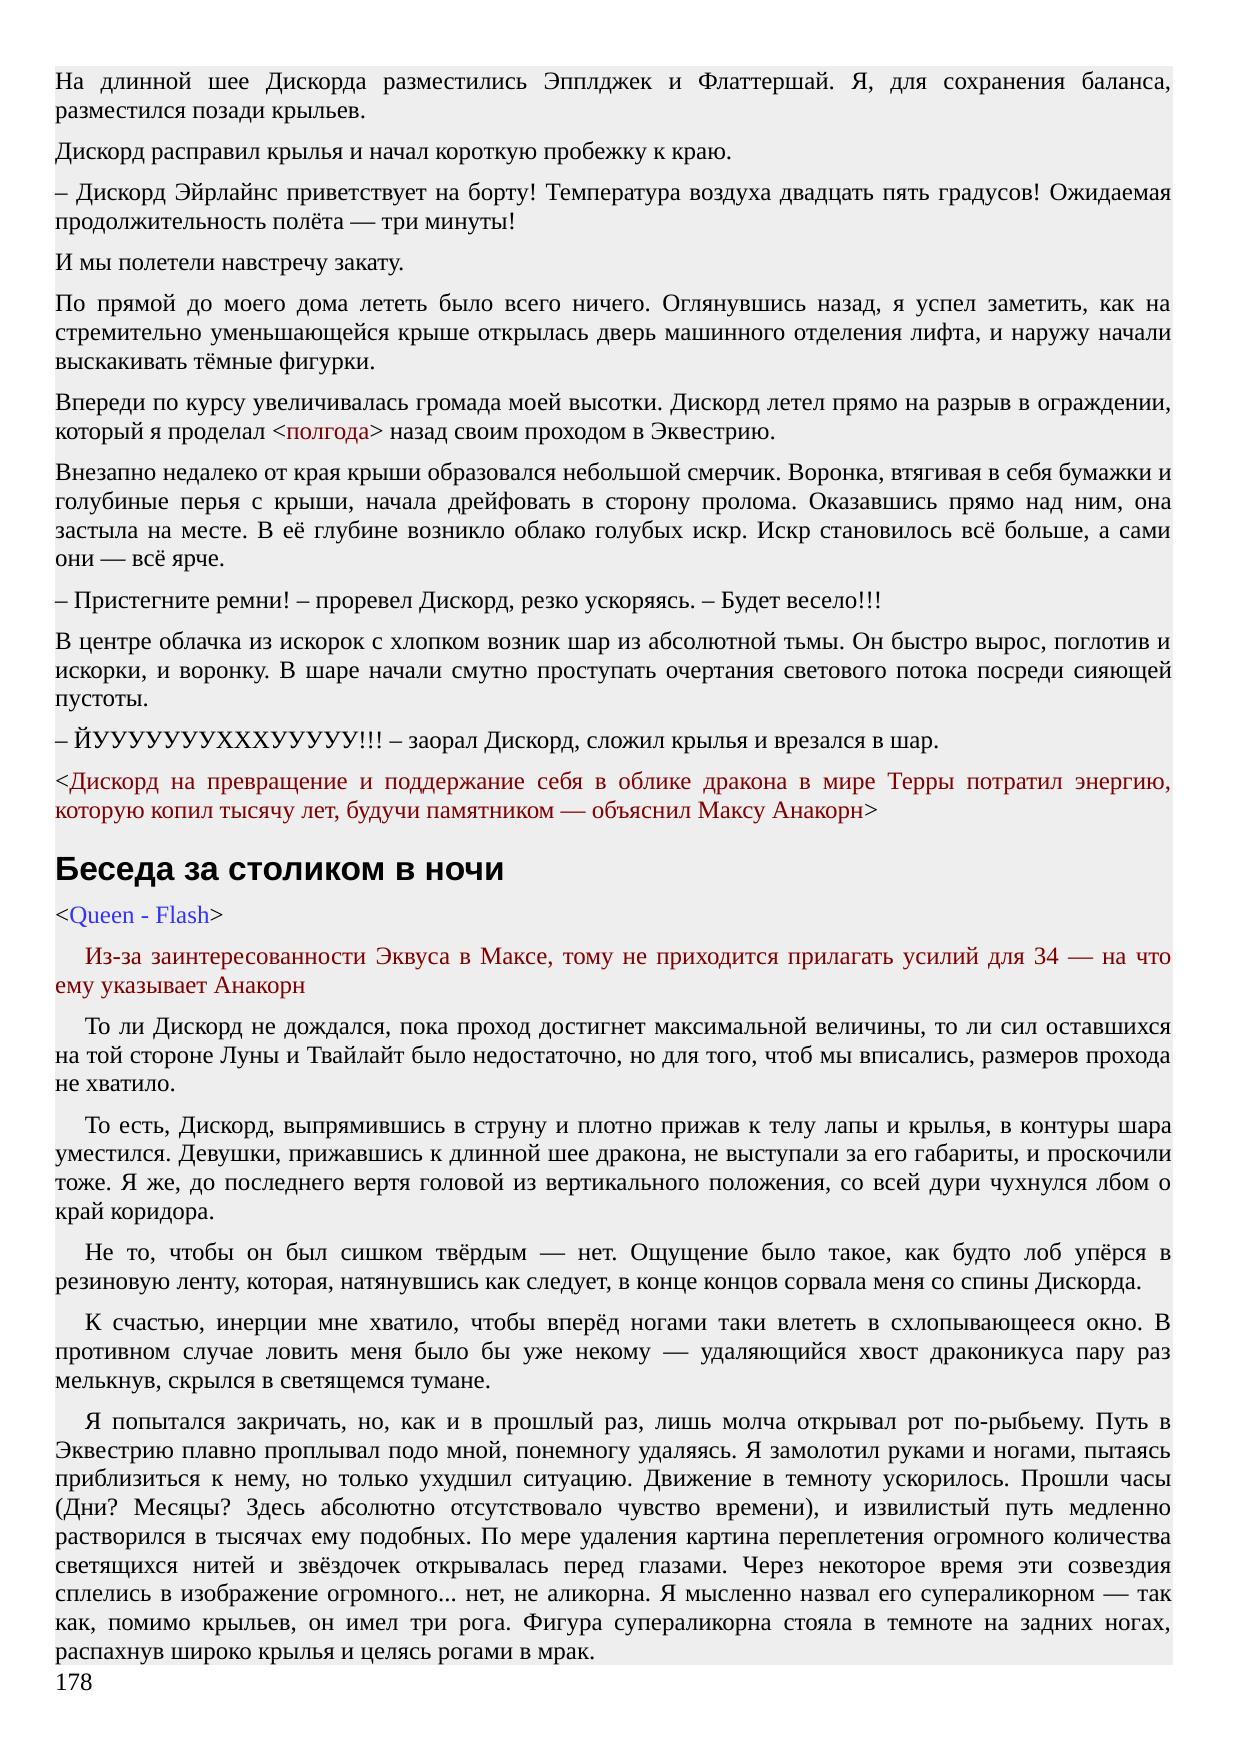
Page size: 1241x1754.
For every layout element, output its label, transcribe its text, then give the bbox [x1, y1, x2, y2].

text – Пристегните ремни! – проревел Дискорд, резко ускоряясь. – Будет весело!!! [55, 585, 1173, 613]
text Внезапно недалеко от края крыши образовался небольшой смерчик. Воронка, втягивая в себя бумажки и голубиные перья с крыши, начала дрейфовать в сторону пролома. Оказавшись прямо над ним, она застыла на месте. В её глубине возникло облако голубых искр. Искр становилось всё больше, а сами они — всё ярче. [55, 457, 1173, 572]
text Впереди по курсу увеличивалась громада моей высотки. Дискорд летел прямо на разрыв в ограждении, который я проделал <полгода> назад своим проходом в Эквестрию. [55, 387, 1173, 445]
text То ли Дискорд не дождался, пока проход достигнет максимальной величины, то ли сил оставшихся на той стороне Луны и Твайлайт было недостаточно, но для того, чтоб мы вписались, размеров прохода не хватило. [55, 1011, 1173, 1097]
text Я попытался закричать, но, как и в прошлый раз, лишь молча открывал рот по-рыбьему. Путь в Эквестрию плавно проплывал подо мной, понемногу удаляясь. Я замолотил руками и ногами, пытаясь приблизиться к нему, но только ухудшил ситуацию. Движение в темноту ускорилось. Прошли часы (Дни? Месяцы? Здесь абсолютно отсутствовало чувство времени), и извилистый путь медленно растворился в тысячах ему подобных. По мере удаления картина переплетения огромного количества светящихся нитей и звёздочек открывалась перед глазами. Через некоторое время эти созвездия сплелись в изображение огромного... нет, не аликорна. Я мысленно назвал его супераликорном — так как, помимо крыльев, он имел три рога. Фигура супераликорна стояла в темноте на задних ногах, распахнув широко крылья и целясь рогами в мрак. [55, 1406, 1173, 1665]
text – ЙУУУУУУУХХХУУУУУ!!! – заорал Дискорд, сложил крылья и врезался в шар. [55, 725, 1173, 753]
text В центре облачка из искорок с хлопком возник шар из абсолютной тьмы. Он быстро вырос, поглотив и искорки, и воронку. В шаре начали смутно проступать очертания светового потока посреди сияющей пустоты. [55, 626, 1173, 712]
text Дискорд расправил крылья и начал короткую пробежку к краю. [55, 136, 1173, 165]
text <Дискорд на превращение и поддержание себя в облике дракона в мире Терры потратил энергию, которую копил тысячу лет, будучи памятником — объяснил Максу Анакорн> [55, 766, 1173, 823]
text На длинной шее Дискорда разместились Эпплджек и Флаттершай. Я, для сохранения баланса, разместился позади крыльев. [55, 66, 1173, 123]
text И мы полетели навстречу закату. [55, 247, 1173, 276]
text По прямой до моего дома лететь было всего ничего. Оглянувшись назад, я успел заметить, как на стремительно уменьшающейся крыше открылась дверь машинного отделения лифта, и наружу начали выскакивать тёмные фигурки. [55, 288, 1173, 375]
text То есть, Дискорд, выпрямившись в струну и плотно прижав к телу лапы и крылья, в контуры шара уместился. Девушки, прижавшись к длинной шее дракона, не выступали за его габариты, и проскочили тоже. Я же, до последнего вертя головой из вертикального положения, со всей дури чухнулся лбом о край коридора. [55, 1110, 1173, 1225]
subtitle Беседа за столиком в ночи [55, 848, 1173, 887]
text <Queen - Flash> [55, 900, 1173, 928]
text – Дискорд Эйрлайнс приветствует на борту! Температура воздуха двадцать пять градусов! Ожидаемая продолжительность полёта — три минуты! [55, 177, 1173, 235]
text Из-за заинтересованности Эквуса в Максе, тому не приходится прилагать усилий для 34 — на что ему указывает Анакорн [55, 941, 1173, 998]
text Не то, чтобы он был сишком твёрдым — нет. Ощущение было такое, как будто лоб упёрся в резиновую ленту, которая, натянувшись как следует, в конце концов сорвала меня со спины Дискорда. [55, 1237, 1173, 1295]
text К счастью, инерции мне хватило, чтобы вперёд ногами таки влететь в схлопывающееся окно. В противном случае ловить меня было бы уже некому — удаляющийся хвост драконикуса пару раз мелькнув, скрылся в светящемся тумане. [55, 1307, 1173, 1393]
